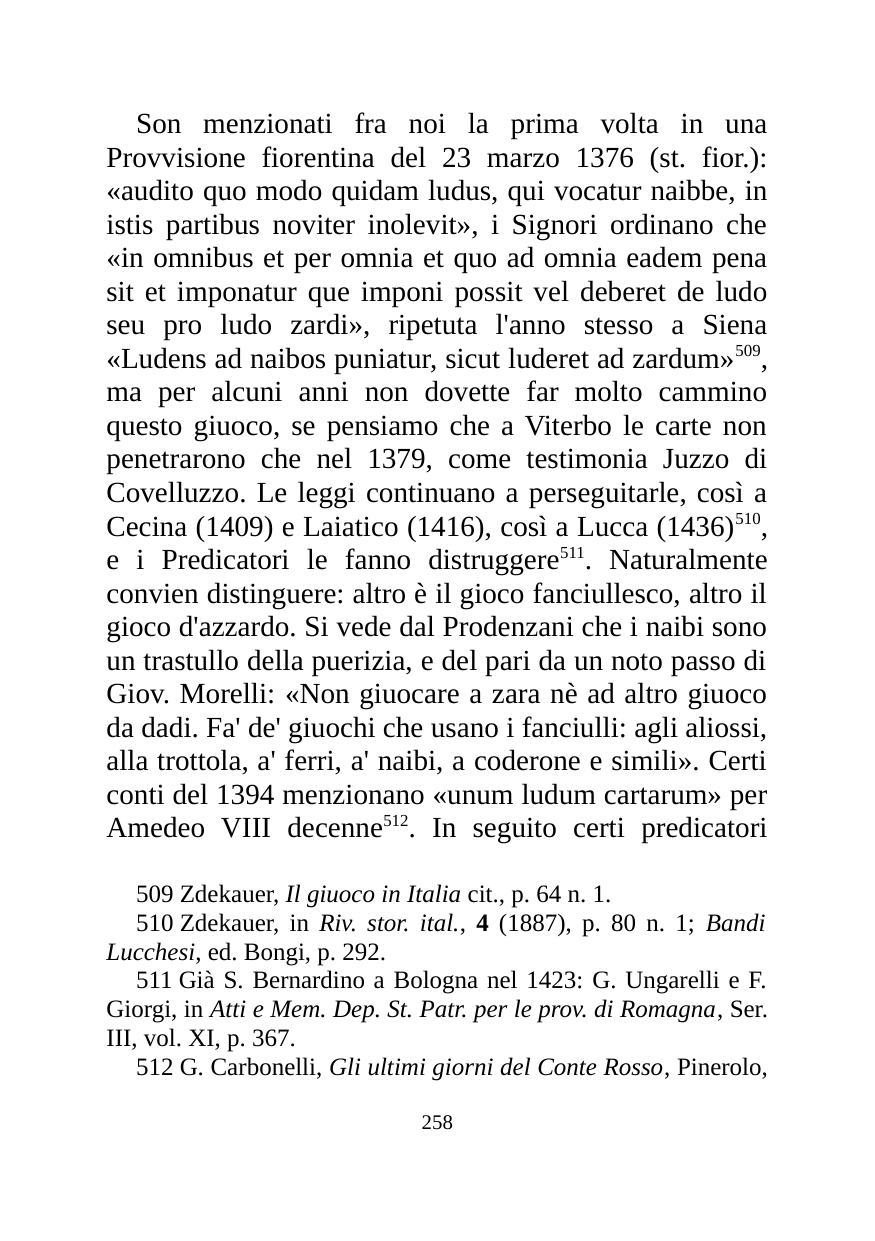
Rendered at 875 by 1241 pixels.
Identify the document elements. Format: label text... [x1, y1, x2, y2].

text G. Carbonelli, Gli ultimi giorni del Conte Rosso, Pinerolo, [106, 1052, 768, 1080]
text Zdekauer, Il giuoco in Italia cit., p. 64 n. 1. [106, 879, 768, 908]
text Già S. Bernardino a Bologna nel 1423: G. Ungarelli e F. Giorgi, in Atti e Mem. Dep. St. Patr. per le prov. di Romagna, Ser. III, vol. XI, p. 367. [106, 965, 768, 1052]
text Zdekauer, in Riv. stor. ital., 4 (1887), p. 80 n. 1; Bandi Lucchesi, ed. Bongi, p. 292. [106, 908, 768, 965]
text Son menzionati fra noi la prima volta in una Provvisione fiorentina del 23 marzo 1376 (st. fior.): «audito quo modo quidam ludus, qui vocatur naibbe, in istis partibus noviter inolevit», i Signori ordinano che «in omnibus et per omnia et quo ad omnia eadem pena sit et imponatur que imponi possit vel deberet de ludo seu pro ludo zardi», ripetuta l'anno stesso a Siena «Ludens ad naibos puniatur, sicut luderet ad zardum», ma per alcuni anni non dovette far molto cammino questo giuoco, se pensiamo che a Viterbo le carte non penetrarono che nel 1379, come testimonia Juzzo di Covelluzzo. Le leggi continuano a perseguitarle, così a Cecina (1409) e Laiatico (1416), così a Lucca (1436), e i Predicatori le fanno distruggere. Naturalmente convien distinguere: altro è il gioco fanciullesco, altro il gioco d'azzardo. Si vede dal Prodenzani che i naibi sono un trastullo della puerizia, e del pari da un noto passo di Giov. Morelli: «Non giuocare a zara nè ad altro giuoco da dadi. Fa' de' giuochi che usano i fanciulli: agli aliossi, alla trottola, a' ferri, a' naibi, a coderone e simili». Certi conti del 1394 menzionano «unum ludum cartarum» per Amedeo VIII decenne. In seguito certi predicatori [106, 106, 768, 844]
